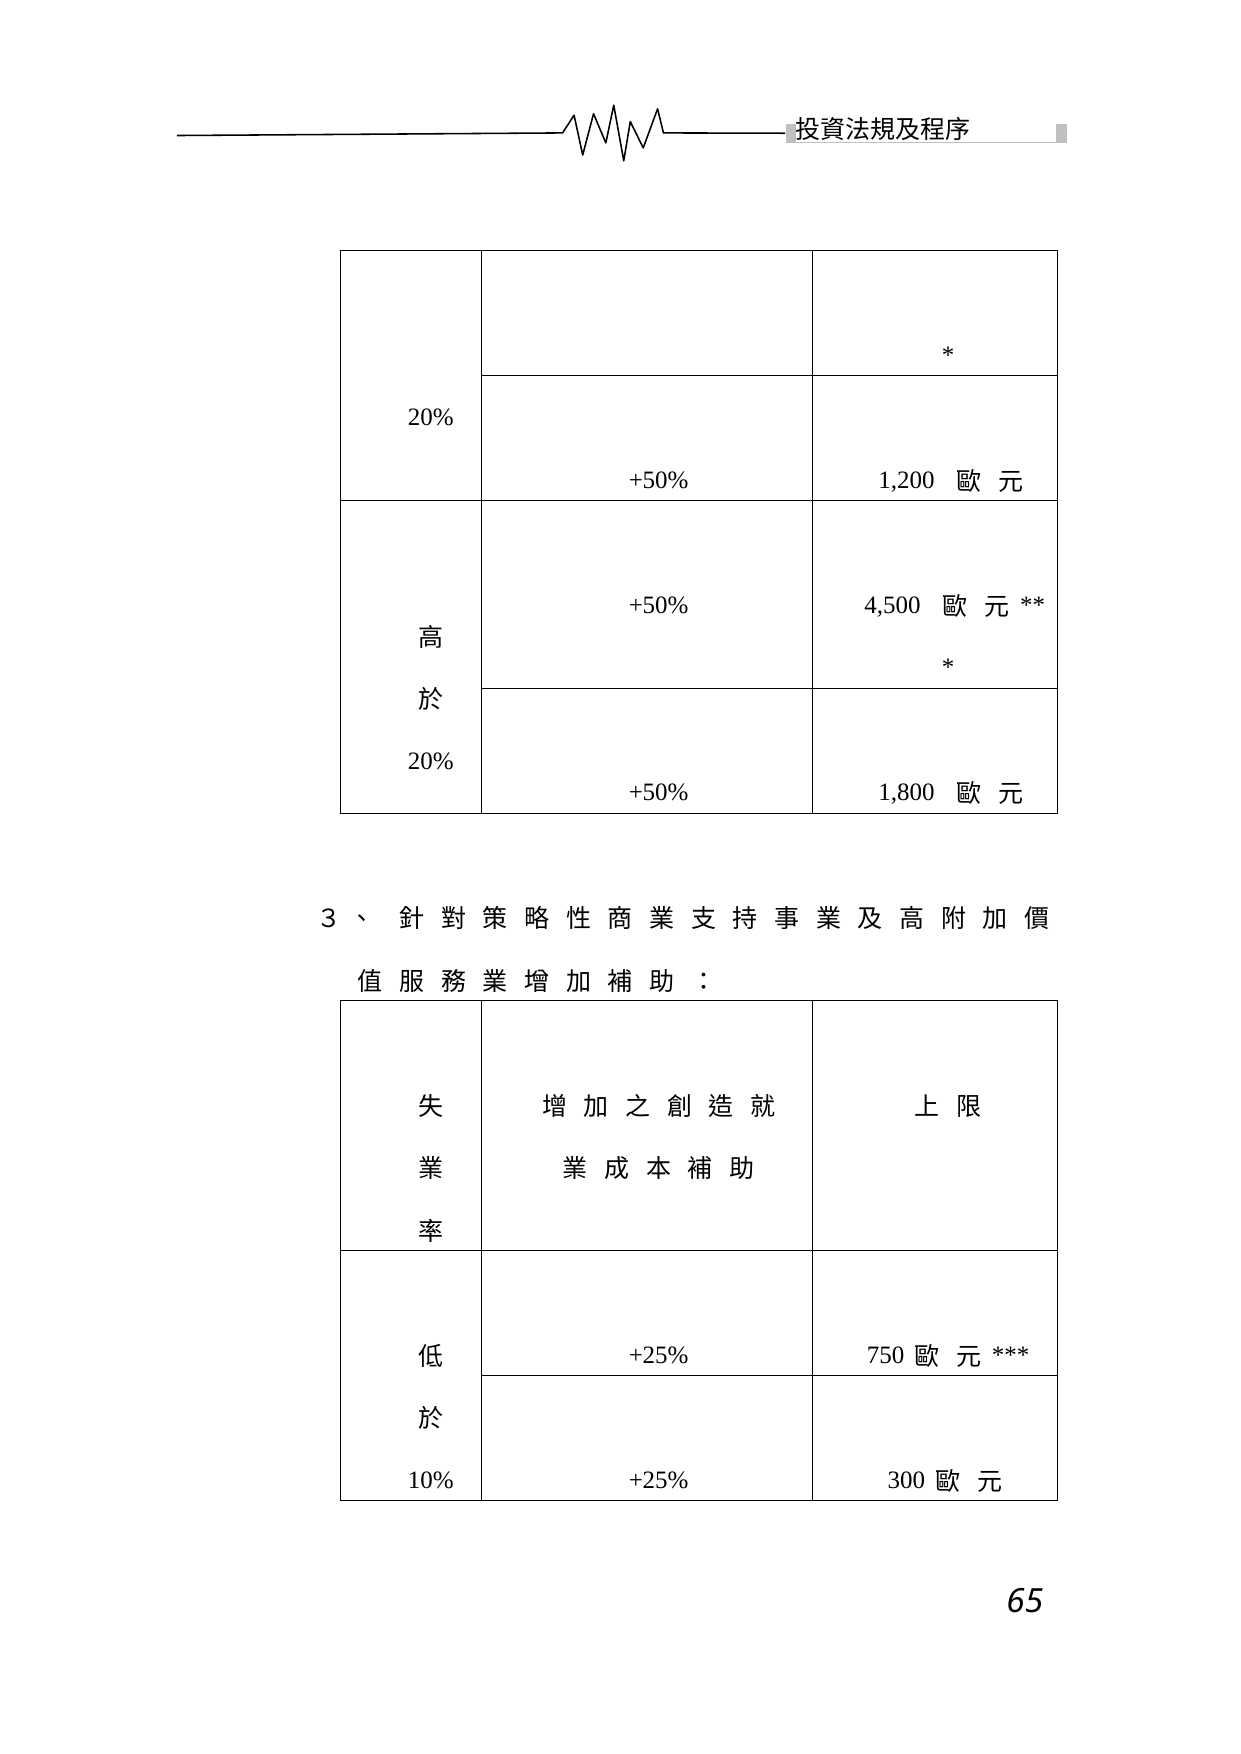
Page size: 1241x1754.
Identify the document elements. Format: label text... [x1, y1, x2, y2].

table_cell +50% [482, 689, 812, 813]
table_cell 1,800歐元 [813, 689, 1057, 813]
table_header 上限 [813, 1001, 1057, 1250]
table_cell [482, 251, 812, 375]
table_header 增加之創造就業成本補助 [482, 1001, 812, 1250]
table_cell 低於10% [341, 1251, 481, 1500]
table_cell 20% [341, 251, 481, 500]
table_cell +25% [482, 1376, 812, 1500]
table_cell +50% [482, 376, 812, 500]
text ３、針對策略性商業支持事業及高附加價值服務業增加補助： [281, 875, 1058, 1000]
table_cell 4,500歐元*** [813, 501, 1057, 688]
table_cell 750歐元*** [813, 1251, 1057, 1375]
table_cell +50% [482, 501, 812, 688]
table_cell +25% [482, 1251, 812, 1375]
table_header 失業率 [341, 1001, 481, 1250]
table_cell 高於20% [341, 501, 481, 813]
table_cell 300歐元 [813, 1376, 1057, 1500]
table_cell * [813, 251, 1057, 375]
table_cell 1,200歐元 [813, 376, 1057, 500]
